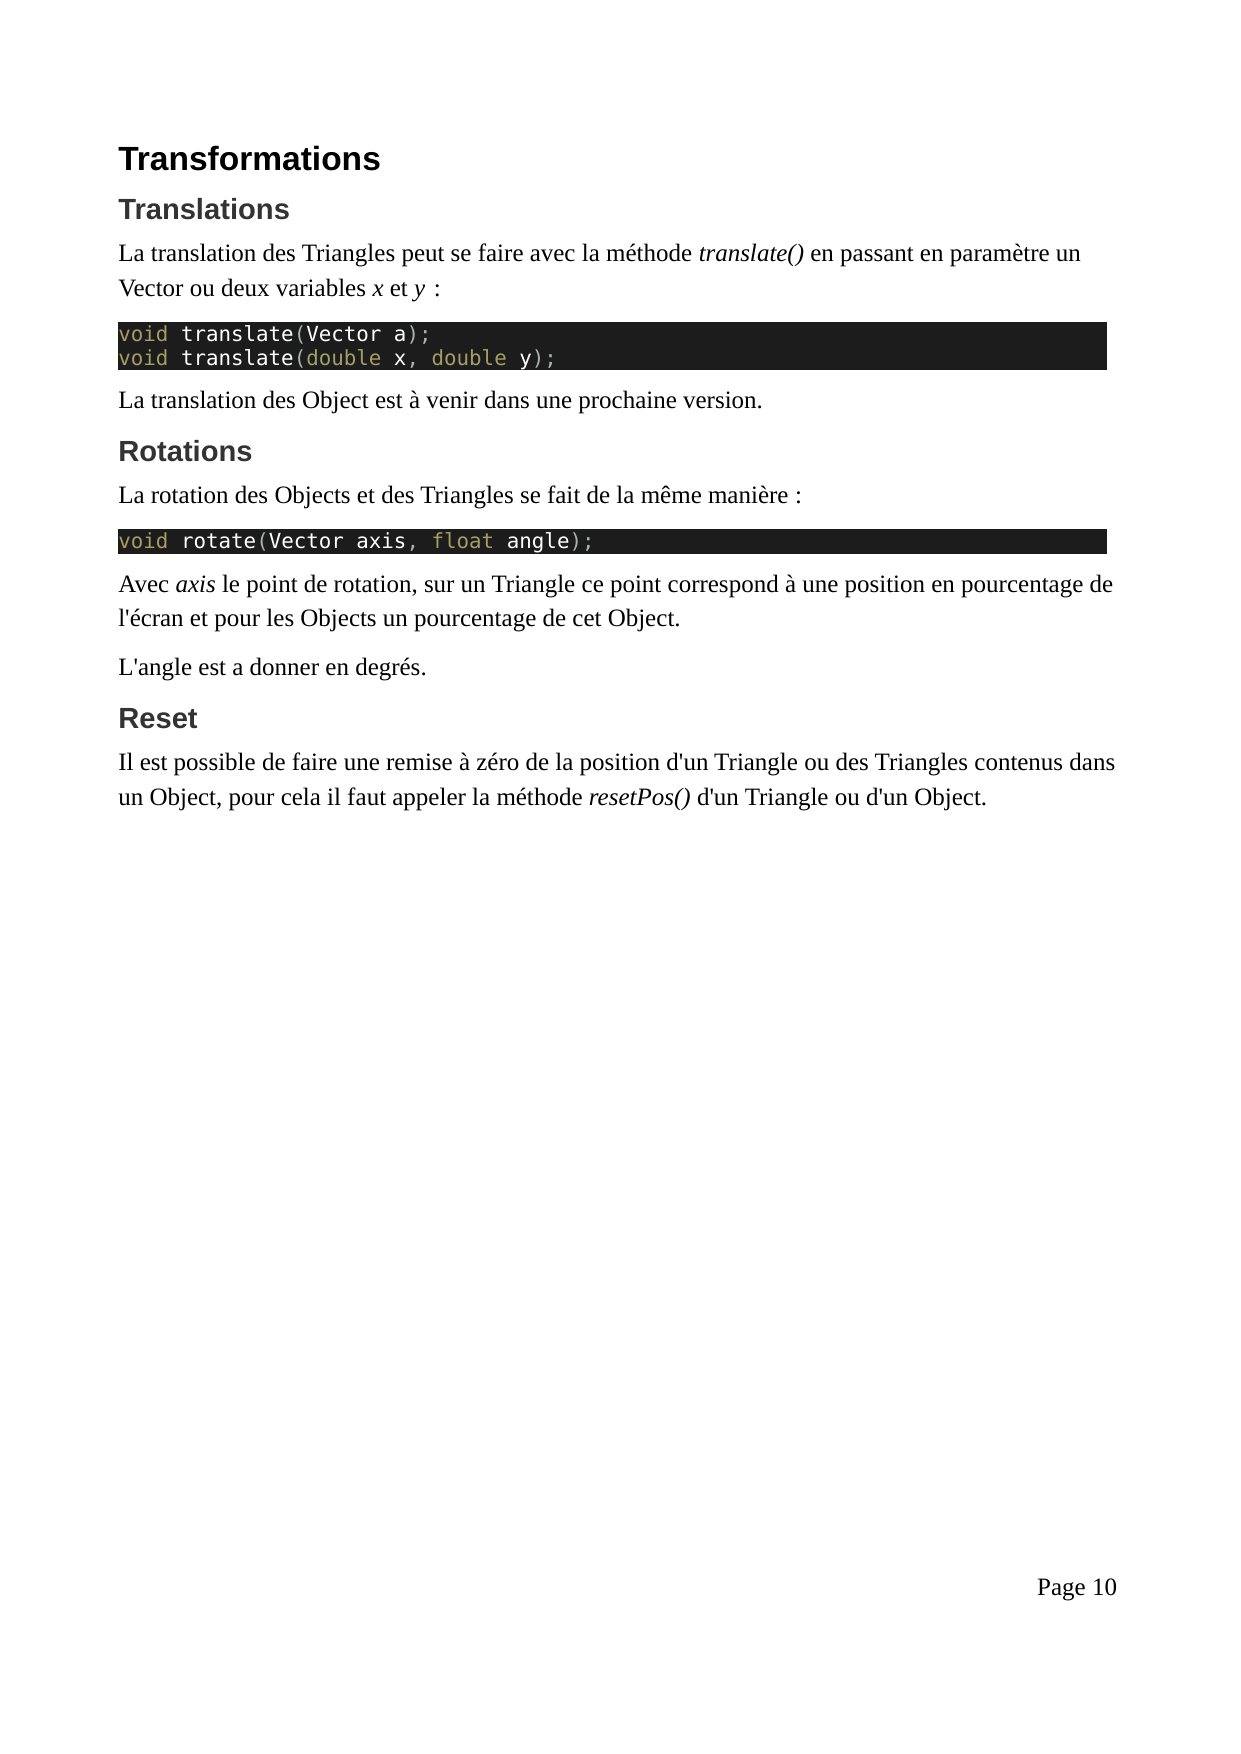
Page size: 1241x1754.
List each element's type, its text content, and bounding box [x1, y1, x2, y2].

text L'angle est a donner en degrés. [118, 652, 1122, 681]
text void translate(Vector a); [118, 322, 1107, 346]
text La translation des Object est à venir dans une prochaine version. [118, 385, 1122, 414]
text La rotation des Objects et des Triangles se fait de la même manière : [118, 480, 1122, 509]
subtitle Translations [118, 192, 1122, 226]
text Avec axis le point de rotation, sur un Triangle ce point correspond à une position en pourcentage de l'écran et pour les Objects un pourcentage de cet Object. [118, 569, 1122, 632]
text La translation des Triangles peut se faire avec la méthode translate() en passant en paramètre un Vector ou deux variables x et y : [118, 238, 1122, 301]
subtitle Transformations [118, 139, 1122, 178]
subtitle Reset [118, 701, 1122, 735]
subtitle Rotations [118, 434, 1122, 468]
text void rotate(Vector axis, float angle); [118, 529, 1107, 554]
text Il est possible de faire une remise à zéro de la position d'un Triangle ou des Triangles contenus dans un Object, pour cela il faut appeler la méthode resetPos() d'un Triangle ou d'un Object. [118, 747, 1122, 811]
text void translate(double x, double y); [118, 346, 1107, 370]
